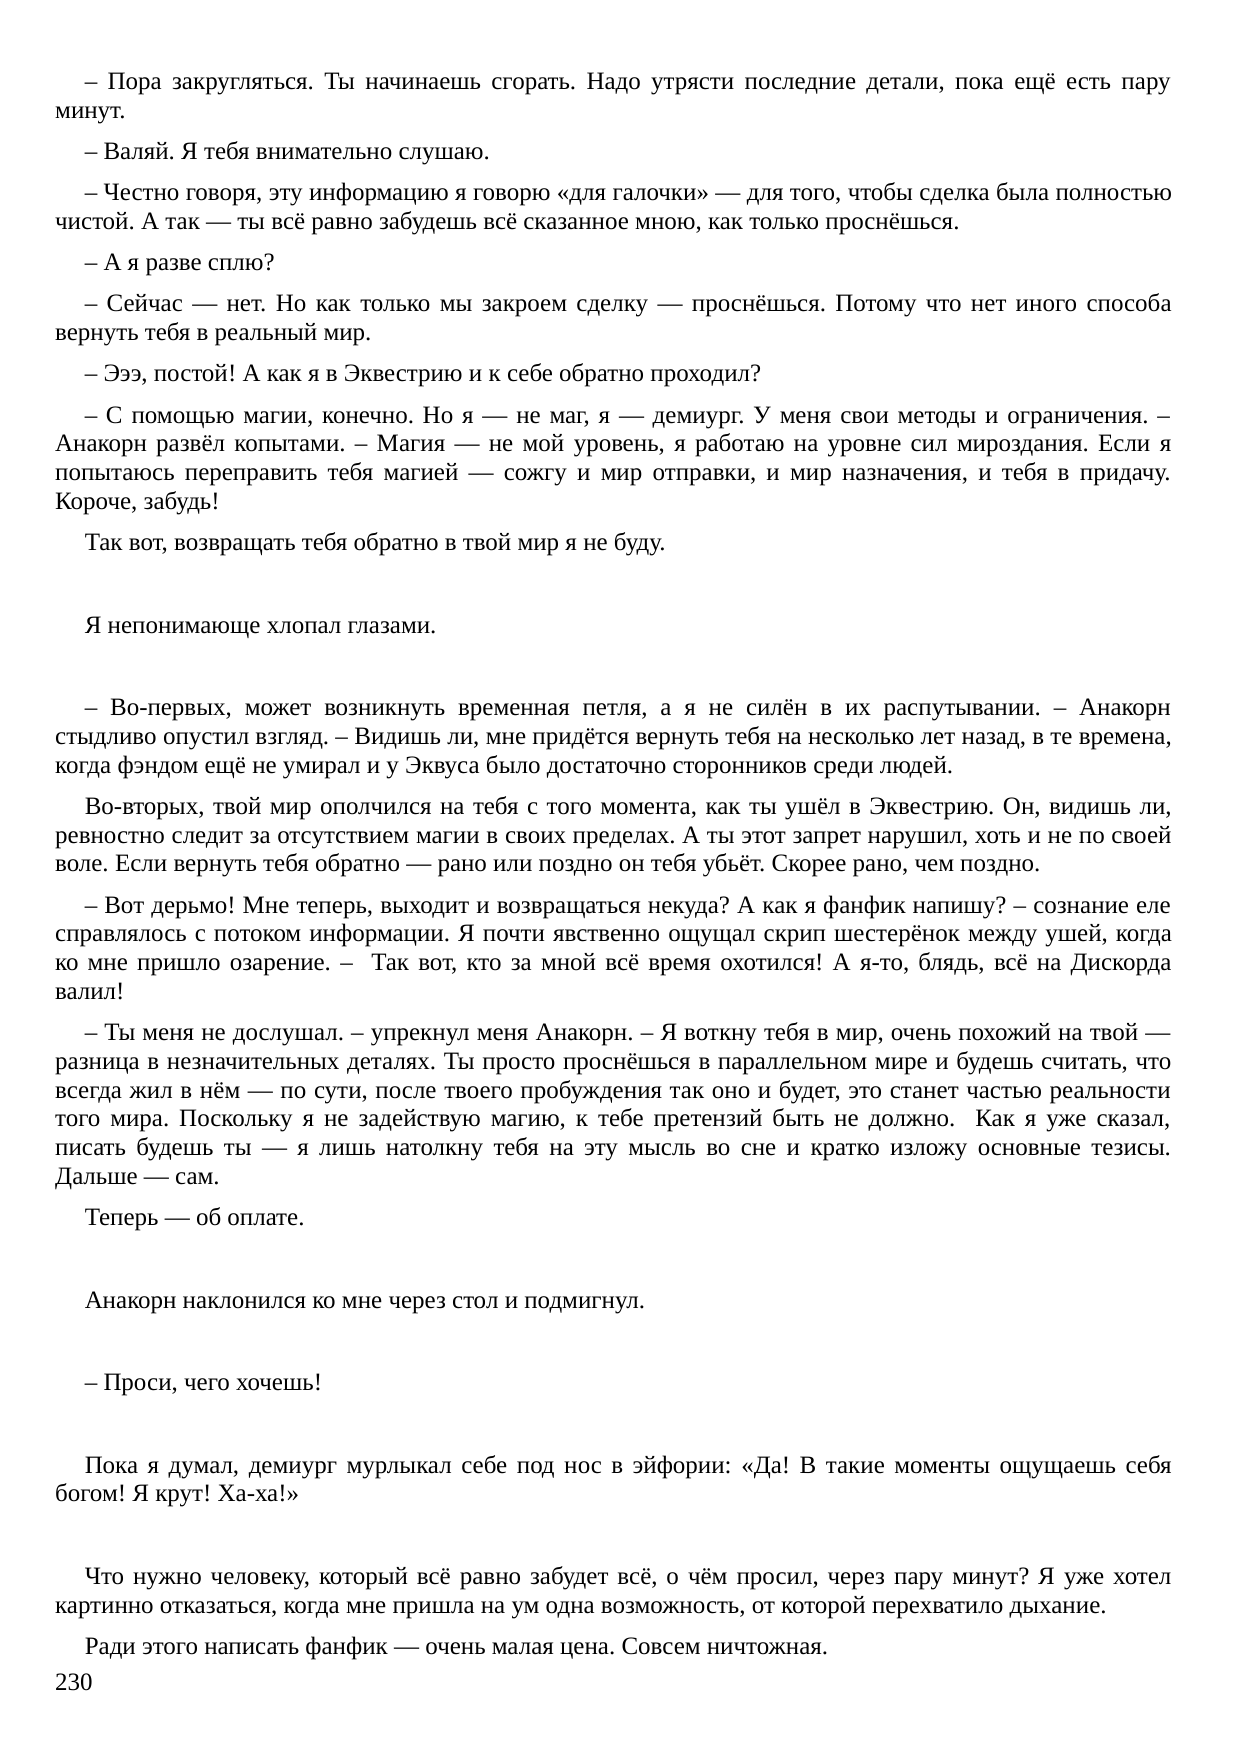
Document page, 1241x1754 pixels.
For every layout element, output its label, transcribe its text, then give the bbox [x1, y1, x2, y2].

text – Вот дерьмо! Мне теперь, выходит и возвращаться некуда? А как я фанфик напишу? – сознание еле справлялось с потоком информации. Я почти явственно ощущал скрип шестерёнок между ушей, когда ко мне пришло озарение. – Так вот, кто за мной всё время охотился! А я-то, блядь, всё на Дискорда валил! [55, 890, 1173, 1005]
text – Честно говоря, эту информацию я говорю «для галочки» — для того, чтобы сделка была полностью чистой. А так — ты всё равно забудешь всё сказанное мною, как только проснёшься. [55, 177, 1173, 235]
text Так вот, возвращать тебя обратно в твой мир я не буду. [55, 527, 1173, 556]
text Во-вторых, твой мир ополчился на тебя с того момента, как ты ушёл в Эквестрию. Он, видишь ли, ревностно следит за отсутствием магии в своих пределах. А ты этот запрет нарушил, хоть и не по своей воле. Если вернуть тебя обратно — рано или поздно он тебя убьёт. Скорее рано, чем поздно. [55, 791, 1173, 877]
text – Пора закругляться. Ты начинаешь сгорать. Надо утрясти последние детали, пока ещё есть пару минут. [55, 66, 1173, 123]
text – Ты меня не дослушал. – упрекнул меня Анакорн. – Я воткну тебя в мир, очень похожий на твой — разница в незначительных деталях. Ты просто проснёшься в параллельном мире и будешь считать, что всегда жил в нём — по сути, после твоего пробуждения так оно и будет, это станет частью реальности того мира. Поскольку я не задействую магию, к тебе претензий быть не должно. Как я уже сказал, писать будешь ты — я лишь натолкну тебя на эту мысль во сне и кратко изложу основные тезисы. Дальше — сам. [55, 1017, 1173, 1190]
text – Сейчас — нет. Но как только мы закроем сделку — проснёшься. Потому что нет иного способа вернуть тебя в реальный мир. [55, 288, 1173, 346]
text – С помощью магии, конечно. Но я — не маг, я — демиург. У меня свои методы и ограничения. – Анакорн развёл копытами. – Магия — не мой уровень, я работаю на уровне сил мироздания. Если я попытаюсь переправить тебя магией — сожгу и мир отправки, и мир назначения, и тебя в придачу. Короче, забудь! [55, 400, 1173, 515]
text Что нужно человеку, который всё равно забудет всё, о чём просил, через пару минут? Я уже хотел картинно отказаться, когда мне пришла на ум одна возможность, от которой перехватило дыхание. [55, 1561, 1173, 1618]
text Ради этого написать фанфик — очень малая цена. Совсем ничтожная. [55, 1631, 1173, 1660]
text – Эээ, постой! А как я в Эквестрию и к себе обратно проходил? [55, 358, 1173, 387]
text – Валяй. Я тебя внимательно слушаю. [55, 136, 1173, 165]
text Теперь — об оплате. [55, 1202, 1173, 1231]
text Пока я думал, демиург мурлыкал себе под нос в эйфории: «Да! В такие моменты ощущаешь себя богом! Я крут! Ха-ха!» [55, 1450, 1173, 1507]
text Анакорн наклонился ко мне через стол и подмигнул. [55, 1285, 1173, 1313]
text – Во-первых, может возникнуть временная петля, а я не силён в их распутывании. – Анакорн стыдливо опустил взгляд. – Видишь ли, мне придётся вернуть тебя на несколько лет назад, в те времена, когда фэндом ещё не умирал и у Эквуса было достаточно сторонников среди людей. [55, 692, 1173, 778]
text Я непонимающе хлопал глазами. [55, 610, 1173, 638]
text – А я разве сплю? [55, 247, 1173, 276]
text – Проси, чего хочешь! [55, 1367, 1173, 1396]
